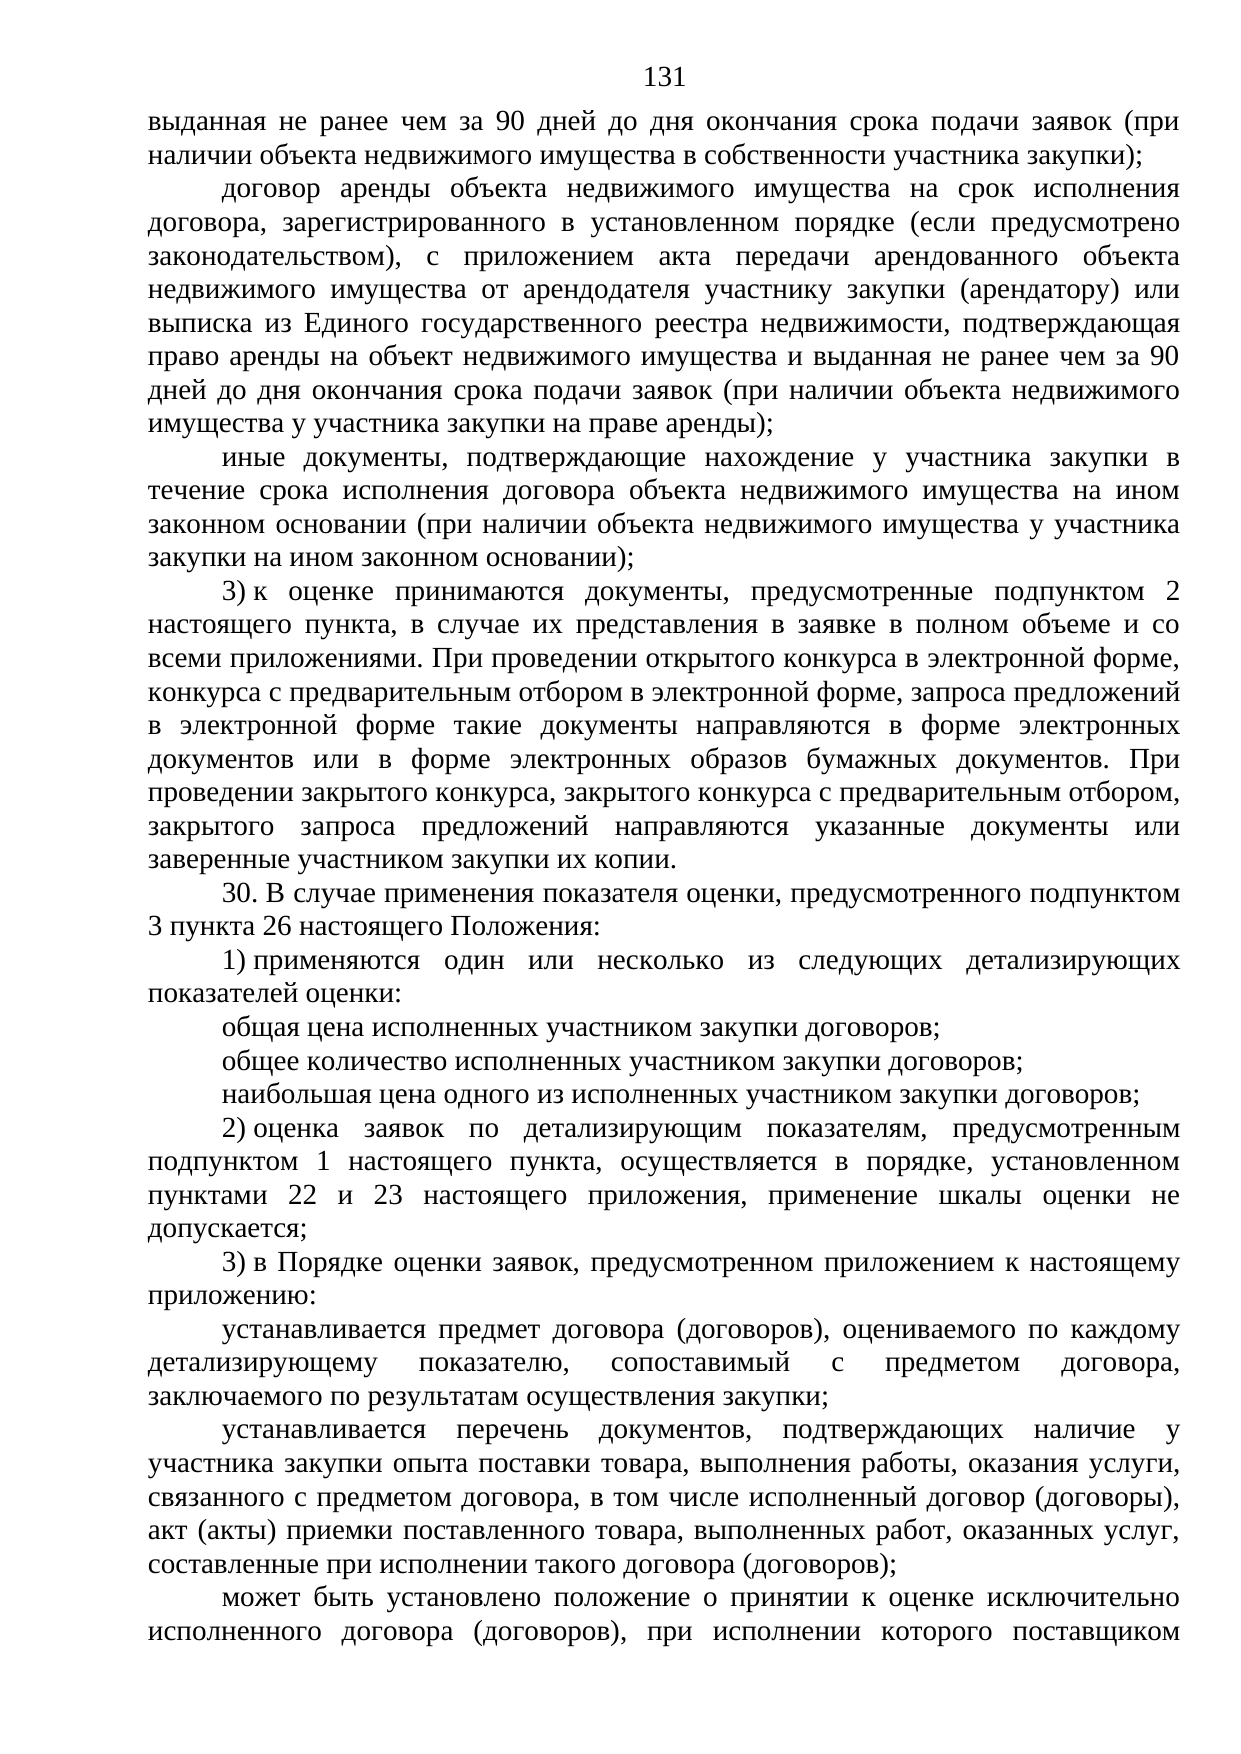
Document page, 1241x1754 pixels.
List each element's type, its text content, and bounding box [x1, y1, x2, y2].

text выданная не ранее чем за 90 дней до дня окончания срока подачи заявок (при наличии объекта недвижимого имущества в собственности участника закупки); [148, 103, 1181, 171]
text может быть установлено положение о принятии к оценке исключительно исполненного договора (договоров), при исполнении которого поставщиком [148, 1579, 1181, 1646]
text договор аренды объекта недвижимого имущества на срок исполнения договора, зарегистрированного в установленном порядке (если предусмотрено законодательством), с приложением акта передачи арендованного объекта недвижимого имущества от арендодателя участнику закупки (арендатору) или выписка из Единого государственного реестра недвижимости, подтверждающая право аренды на объект недвижимого имущества и выданная не ранее чем за 90 дней до дня окончания срока подачи заявок (при наличии объекта недвижимого имущества у участника закупки на праве аренды); [148, 171, 1181, 439]
text 3) в Порядке оценки заявок, предусмотренном приложением к настоящему приложению: [148, 1244, 1181, 1311]
text наибольшая цена одного из исполненных участником закупки договоров; [148, 1076, 1181, 1110]
text общая цена исполненных участником закупки договоров; [148, 1009, 1181, 1043]
text иные документы, подтверждающие нахождение у участника закупки в течение срока исполнения договора объекта недвижимого имущества на ином законном основании (при наличии объекта недвижимого имущества у участника закупки на ином законном основании); [148, 439, 1181, 573]
text общее количество исполненных участником закупки договоров; [148, 1043, 1181, 1076]
text 1) применяются один или несколько из следующих детализирующих показателей оценки: [148, 942, 1181, 1009]
text устанавливается перечень документов, подтверждающих наличие у участника закупки опыта поставки товара, выполнения работы, оказания услуги, связанного с предметом договора, в том числе исполненный договор (договоры), акт (акты) приемки поставленного товара, выполненных работ, оказанных услуг, составленные при исполнении такого договора (договоров); [148, 1412, 1181, 1579]
text 3) к оценке принимаются документы, предусмотренные подпунктом 2 настоящего пункта, в случае их представления в заявке в полном объеме и со всеми приложениями. При проведении открытого конкурса в электронной форме, конкурса с предварительным отбором в электронной форме, запроса предложений в электронной форме такие документы направляются в форме электронных документов или в форме электронных образов бумажных документов. При проведении закрытого конкурса, закрытого конкурса с предварительным отбором, закрытого запроса предложений направляются указанные документы или заверенные участником закупки их копии. [148, 573, 1181, 875]
text устанавливается предмет договора (договоров), оцениваемого по каждому детализирующему показателю, сопоставимый с предметом договора, заключаемого по результатам осуществления закупки; [148, 1311, 1181, 1412]
text 2) оценка заявок по детализирующим показателям, предусмотренным подпунктом 1 настоящего пункта, осуществляется в порядке, установленном пунктами 22 и 23 настоящего приложения, применение шкалы оценки не допускается; [148, 1110, 1181, 1244]
text 30. В случае применения показателя оценки, предусмотренного подпунктом 3 пункта 26 настоящего Положения: [148, 875, 1181, 942]
